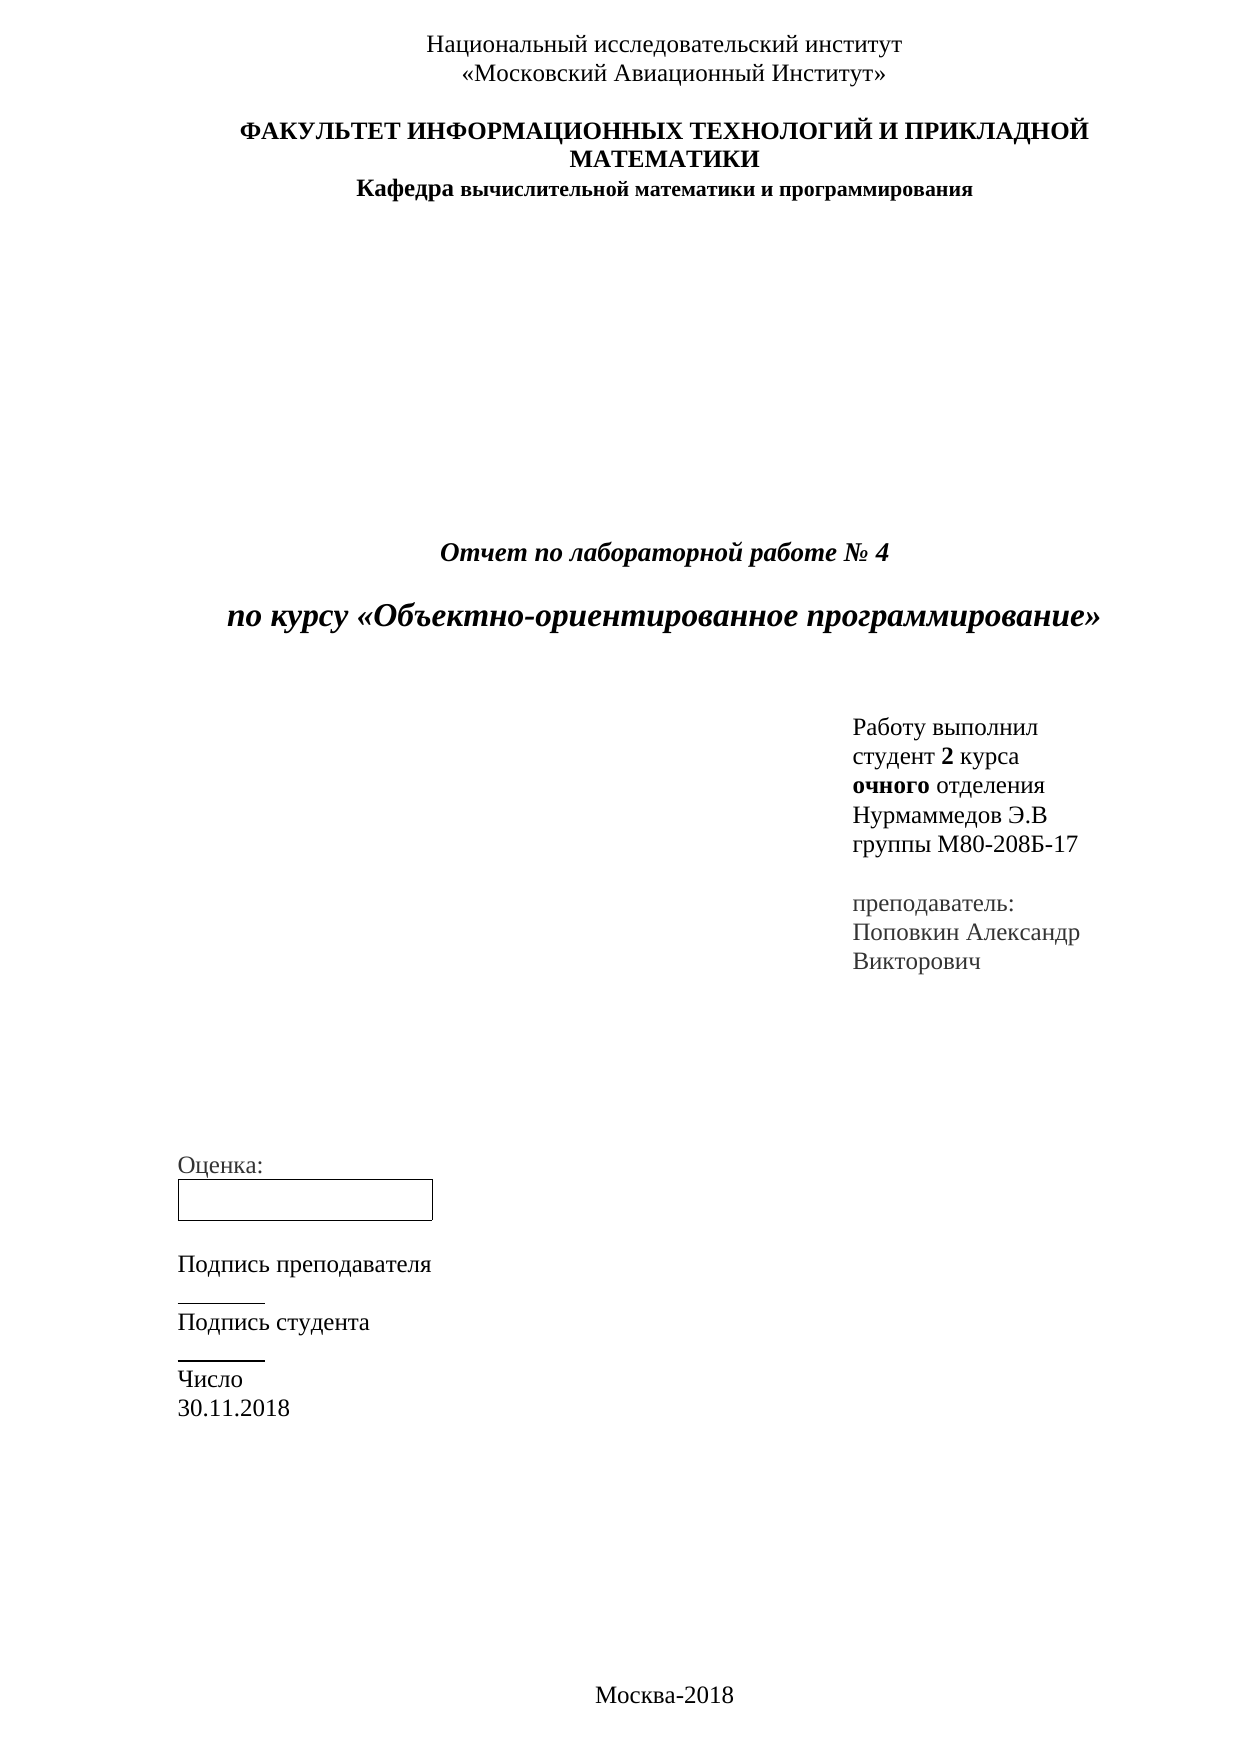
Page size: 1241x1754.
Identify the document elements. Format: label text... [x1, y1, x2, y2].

text Подпись преподавателя [177, 1249, 1152, 1278]
text Работу выполнил [852, 712, 1152, 741]
text факультет ИНФОРМАЦИОННЫХ ТЕХНОЛОГИЙ И ПРИКЛАДНОЙ МАТЕМАТИКИ [177, 116, 1152, 173]
text Нурмаммедов Э.В [852, 800, 1152, 829]
text очного отделения [852, 771, 1152, 799]
text Число [177, 1364, 1152, 1393]
text Национальный исследовательский институт [177, 29, 1152, 58]
text Подпись студента [177, 1307, 1152, 1335]
subtitle по курсу «Объектно-ориентированное программирование» [177, 596, 1152, 634]
text 30.11.2018 [177, 1393, 1152, 1422]
subtitle Отчет по лабораторной работе № 4 [177, 536, 1152, 567]
text Оценка: [177, 1151, 1152, 1179]
table_header [179, 1180, 432, 1220]
text Поповкин Александр Викторович [852, 917, 1152, 974]
text группы М80-208Б-17 [852, 829, 1152, 858]
text преподаватель: [852, 888, 1152, 916]
text Москва-2018 [177, 1680, 1152, 1709]
text Кафедра вычислительной математики и программирования [177, 173, 1152, 202]
text студент 2 курса [852, 741, 1152, 770]
text «Московский Авиационный Институт» [177, 58, 1152, 87]
